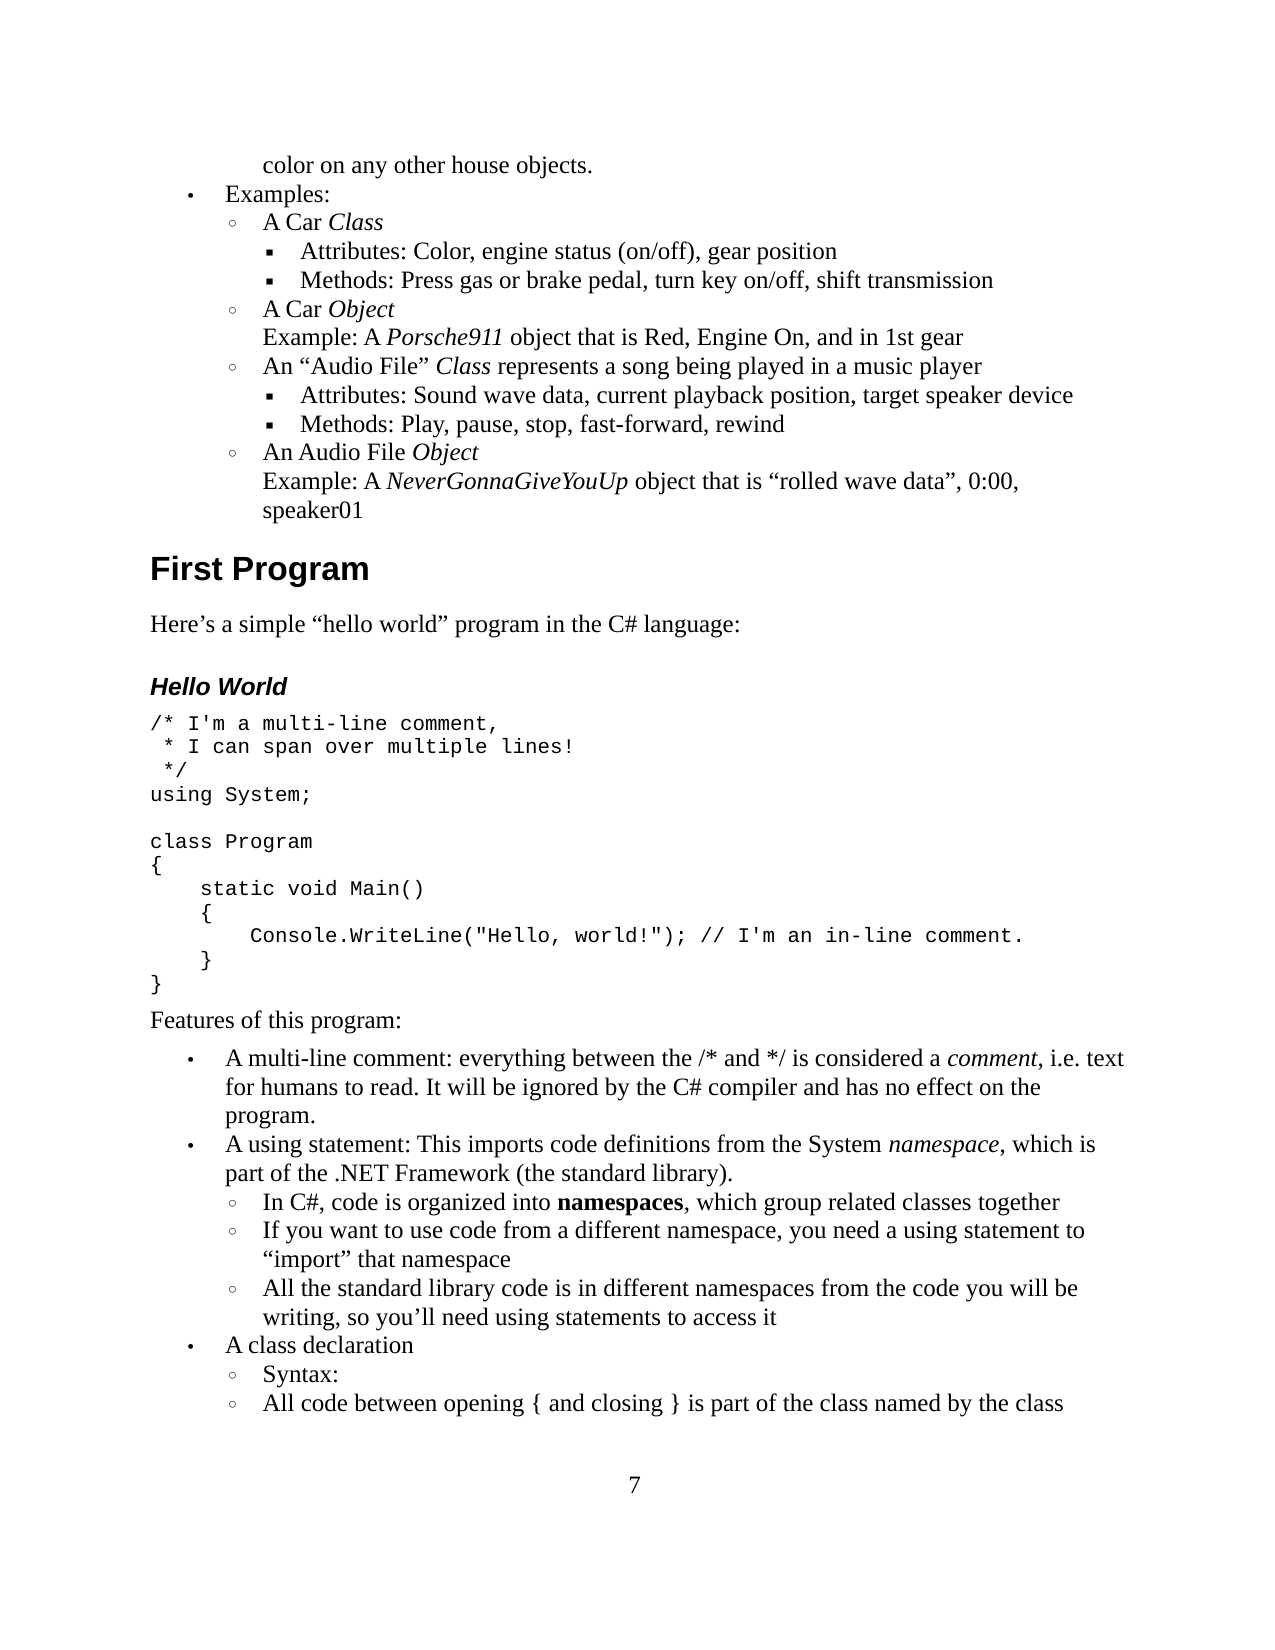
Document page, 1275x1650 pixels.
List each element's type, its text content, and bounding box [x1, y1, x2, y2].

list Examples: [187, 179, 1125, 207]
list Attributes: Sound wave data, current playback position, target speaker device [262, 380, 1125, 409]
list A multi-line comment: everything between the /* and */ is considered a comment, i.e. text for humans to read. It will be ignored by the C# compiler and has no effect on the program. [187, 1043, 1125, 1129]
subtitle Hello World [150, 672, 1125, 700]
text */ [150, 760, 1125, 783]
text } [150, 973, 1125, 996]
list All code between opening { and closing } is part of the class named by the class [225, 1388, 1125, 1417]
list A Car Object Example: A Porsche911 object that is Red, Engine On, and in 1st gear [225, 294, 1125, 351]
text } [150, 949, 1125, 973]
list An “Audio File” Class represents a song being played in a music player [225, 351, 1125, 380]
text Here’s a simple “hello world” program in the C# language: [150, 609, 1125, 638]
text class Program [150, 831, 1125, 854]
text { [150, 902, 1125, 925]
list A Car Class [225, 207, 1125, 236]
list Syntax: [225, 1359, 1125, 1388]
text static void Main() [150, 878, 1125, 902]
subtitle First Program [150, 549, 1125, 587]
text { [150, 854, 1125, 878]
list Methods: Play, pause, stop, fast-forward, rewind [262, 409, 1125, 437]
list Attributes: Color, engine status (on/off), gear position [262, 236, 1125, 265]
list All the standard library code is in different namespaces from the code you will be writing, so you’ll need using statements to access it [225, 1273, 1125, 1331]
list A using statement: This imports code definitions from the System namespace, which is part of the .NET Framework (the standard library). [187, 1129, 1125, 1187]
text using System; [150, 783, 1125, 807]
list A class declaration [187, 1331, 1125, 1359]
text * I can span over multiple lines! [150, 736, 1125, 760]
list If you want to use code from a different namespace, you need a using statement to “import” that namespace [225, 1216, 1125, 1273]
list In C#, code is organized into namespaces, which group related classes together [225, 1187, 1125, 1216]
list color on any other house objects. [225, 150, 1125, 179]
list Methods: Press gas or brake pedal, turn key on/off, shift transmission [262, 265, 1125, 294]
list An Audio File Object Example: A NeverGonnaGiveYouUp object that is “rolled wave data”, 0:00, speaker01 [225, 437, 1125, 524]
text /* I'm a multi-line comment, [150, 713, 1125, 736]
text Features of this program: [150, 1005, 1125, 1034]
text Console.WriteLine("Hello, world!"); // I'm an in-line comment. [150, 925, 1125, 949]
